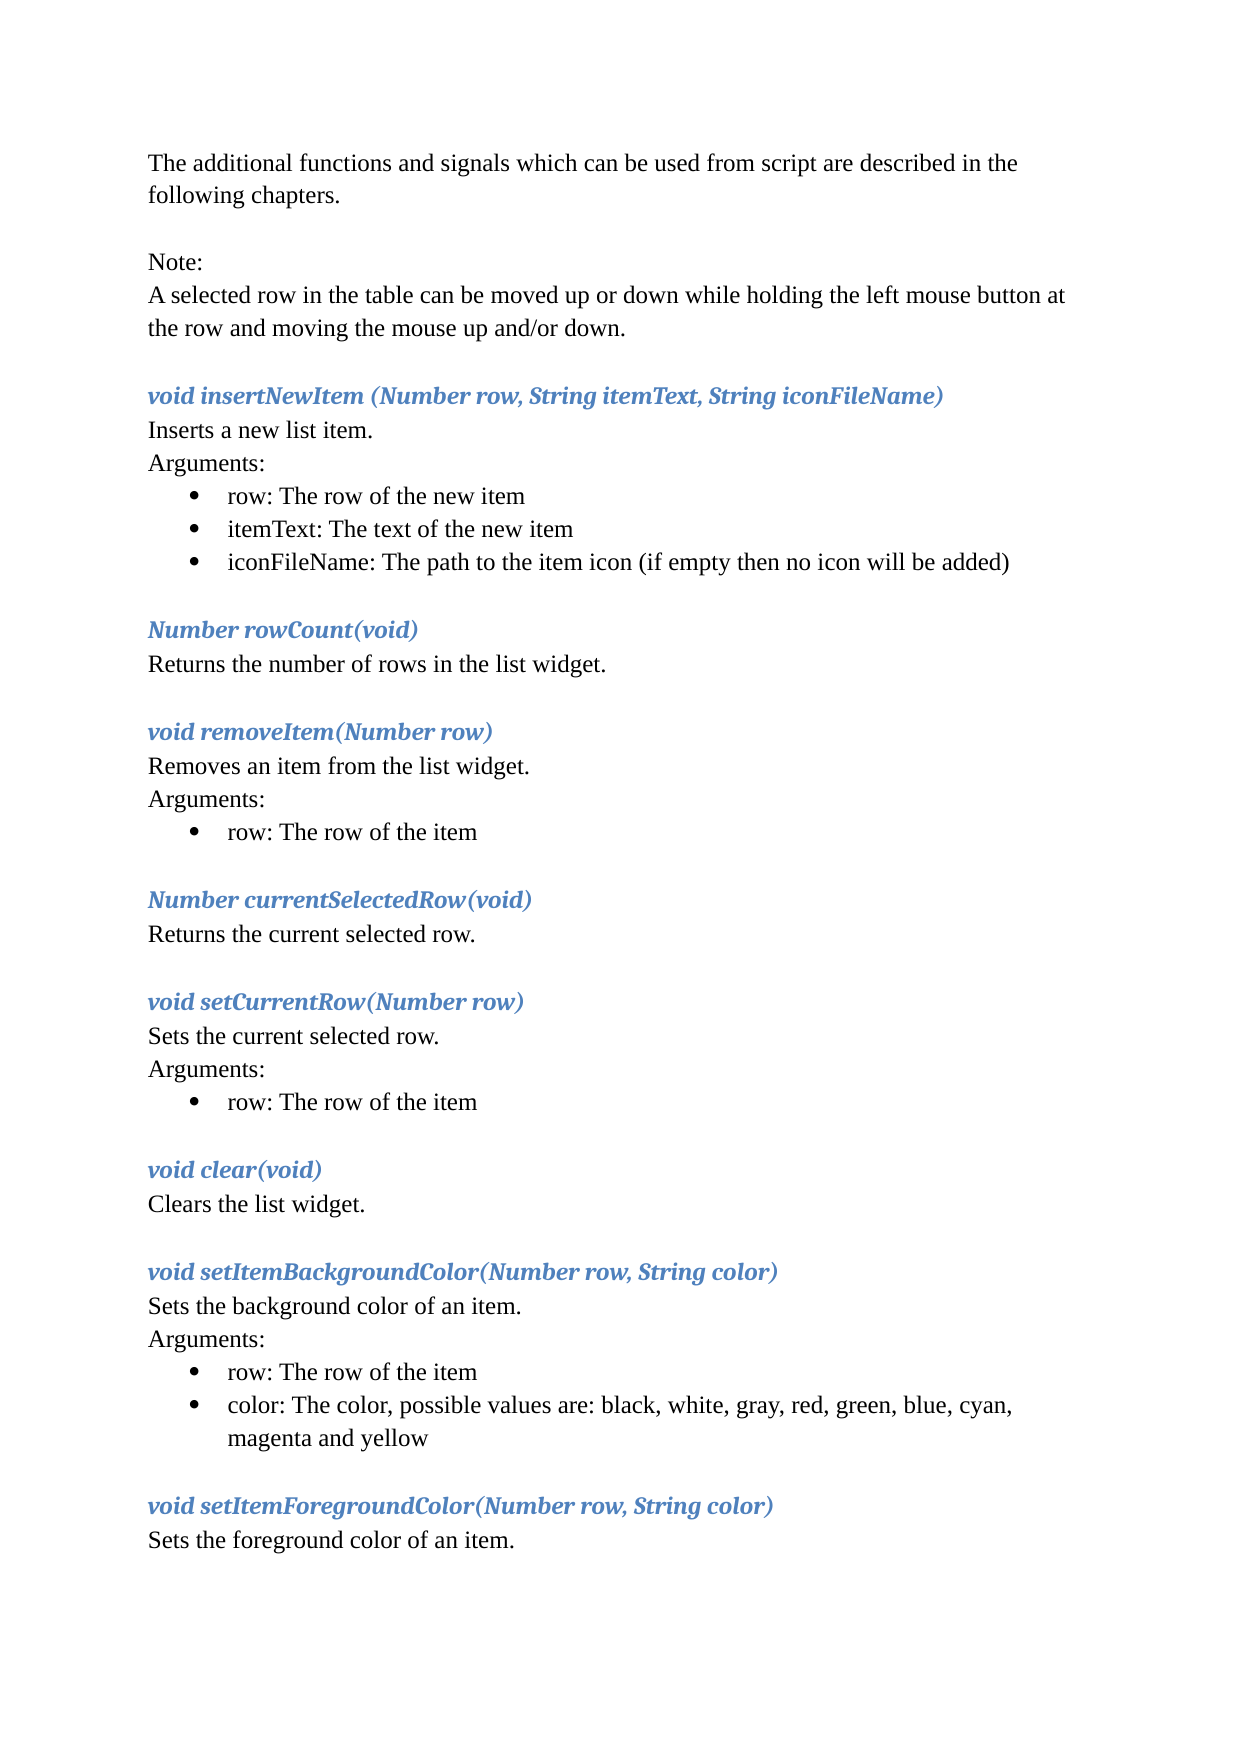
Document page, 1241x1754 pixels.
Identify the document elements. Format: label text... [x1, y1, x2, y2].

subtitle void removeItem(Number row) [148, 718, 1093, 746]
list row: The row of the item [190, 817, 1093, 846]
text Sets the foreground color of an item. [148, 1525, 1093, 1553]
subtitle void insertNewItem (Number row, String itemText, String iconFileName) [148, 382, 1093, 410]
text Sets the current selected row. [148, 1021, 1093, 1049]
subtitle void clear(void) [148, 1156, 1093, 1184]
list row: The row of the item [190, 1357, 1093, 1386]
text Arguments: [148, 1324, 1093, 1352]
list iconFileName: The path to the item icon (if empty then no icon will be added) [190, 547, 1093, 576]
subtitle void setItemBackgroundColor(Number row, String color) [148, 1258, 1093, 1286]
subtitle Number rowCount(void) [148, 616, 1093, 644]
subtitle void setItemForegroundColor(Number row, String color) [148, 1492, 1093, 1521]
text Inserts a new list item. [148, 415, 1093, 443]
text Returns the number of rows in the list widget. [148, 649, 1093, 677]
text Returns the current selected row. [148, 919, 1093, 947]
text Clears the list widget. [148, 1189, 1093, 1217]
text Arguments: [148, 1054, 1093, 1082]
text Arguments: [148, 448, 1093, 476]
text Removes an item from the list widget. [148, 751, 1093, 779]
text A selected row in the table can be moved up or down while holding the left mouse button at the row and moving the mouse up and/or down. [148, 280, 1093, 341]
subtitle void setCurrentRow(Number row) [148, 988, 1093, 1016]
text Note: [148, 247, 1093, 275]
text Arguments: [148, 784, 1093, 812]
list itemText: The text of the new item [190, 514, 1093, 542]
list row: The row of the item [190, 1087, 1093, 1116]
text Sets the background color of an item. [148, 1291, 1093, 1319]
list row: The row of the new item [190, 481, 1093, 509]
subtitle Number currentSelectedRow(void) [148, 886, 1093, 914]
list color: The color, possible values are: black, white, gray, red, green, blue, cyan, magenta and yellow [190, 1390, 1093, 1452]
text The additional functions and signals which can be used from script are described in the following chapters. [148, 148, 1093, 209]
